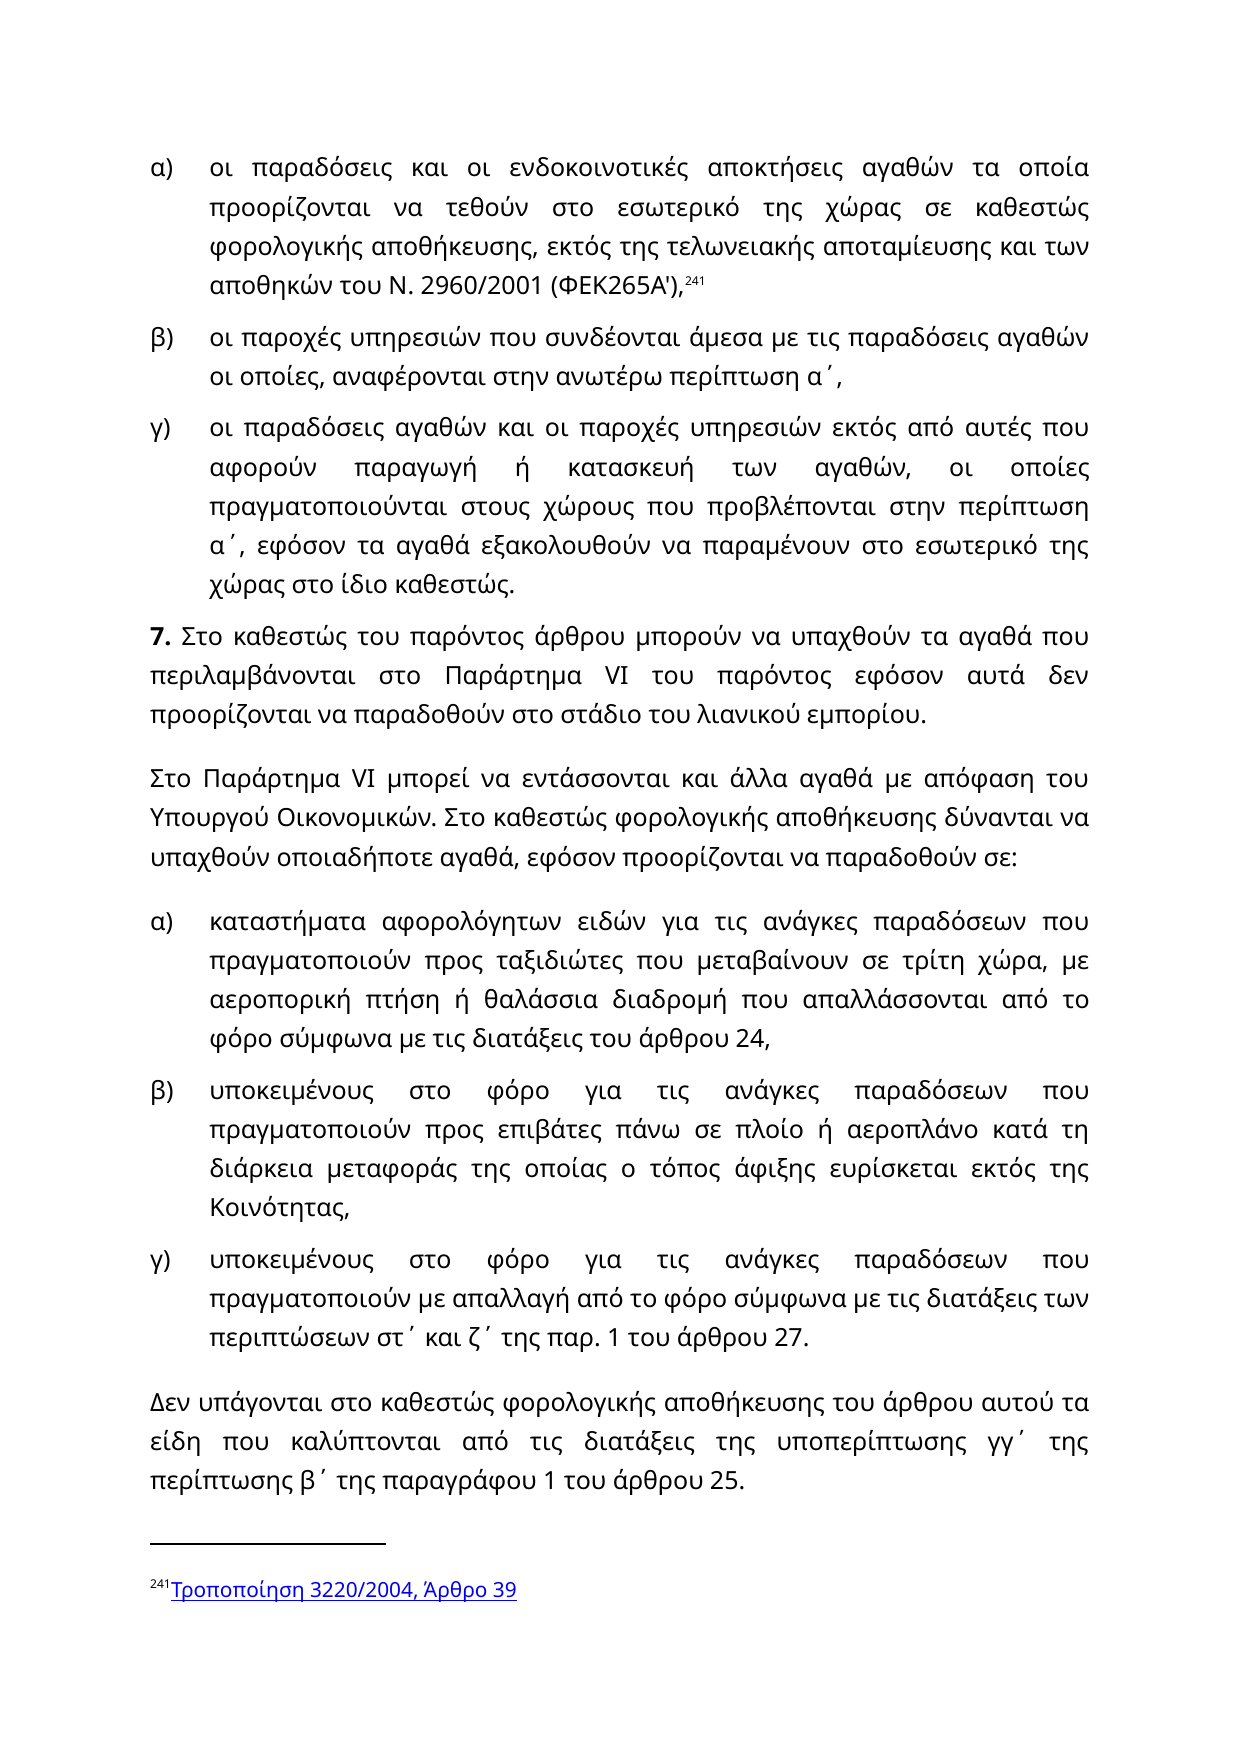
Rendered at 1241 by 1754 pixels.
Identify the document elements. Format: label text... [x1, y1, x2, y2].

list γ) οι παραδόσεις αγαθών και οι παροχές υπηρεσιών εκτός από αυτές που αφορούν παραγωγή ή κατασκευή των αγαθών, οι οποίες πραγματοποιούνται στους χώρους που προβλέπονται στην περίπτωση α΄, εφόσον τα αγαθά εξακολουθούν να παραμένουν στο εσωτερικό της χώρας στο ίδιο καθεστώς. [150, 410, 1090, 601]
list α) οι παραδόσεις και οι ενδοκοινοτικές αποκτήσεις αγαθών τα οποία προορίζονται να τεθούν στο εσωτερικό της χώρας σε καθεστώς φορολογικής αποθήκευσης, εκτός της τελωνειακής αποταμίευσης και των αποθηκών του Ν. 2960/2001 (ΦΕΚ265Α'), [150, 150, 1090, 302]
text Δεν υπάγονται στο καθεστώς φορολογικής αποθήκευσης του άρθρου αυτού τα είδη που καλύπτονται από τις διατάξεις της υποπερίπτωσης γγ΄ της περίπτωσης β΄ της παραγράφου 1 του άρθρου 25. [150, 1384, 1090, 1497]
list γ) υποκειμένους στο φόρο για τις ανάγκες παραδόσεων που πραγματοποιούν με απαλλαγή από το φόρο σύμφωνα με τις διατάξεις των περιπτώσεων στ΄ και ζ΄ της παρ. 1 του άρθρου 27. [150, 1242, 1090, 1354]
list β) οι παροχές υπηρεσιών που συνδέονται άμεσα με τις παραδόσεις αγαθών οι οποίες, αναφέρονται στην ανωτέρω περίπτωση α΄, [150, 319, 1090, 392]
text Τροποποίηση 3220/2004, Άρθρο 39 [150, 1576, 1090, 1604]
list β) υποκειμένους στο φόρο για τις ανάγκες παραδόσεων που πραγματοποιούν προς επιβάτες πάνω σε πλοίο ή αεροπλάνο κατά τη διάρκεια μεταφοράς της οποίας ο τόπος άφιξης ευρίσκεται εκτός της Κοινότητας, [150, 1072, 1090, 1224]
list α) καταστήματα αφορολόγητων ειδών για τις ανάγκες παραδόσεων που πραγματοποιούν προς ταξιδιώτες που μεταβαίνουν σε τρίτη χώρα, με αεροπορική πτήση ή θαλάσσια διαδρομή που απαλλάσσονται από το φόρο σύμφωνα με τις διατάξεις του άρθρου 24, [150, 903, 1090, 1055]
text Στο Παράρτημα VI μπορεί να εντάσσονται και άλλα αγαθά με απόφαση του Υπουργού Οικονομικών. Στο καθεστώς φορολογικής αποθήκευσης δύνανται να υπαχθούν οποιαδήποτε αγαθά, εφόσον προορίζονται να παραδοθούν σε: [150, 761, 1090, 873]
text 7. Στο καθεστώς του παρόντος άρθρου μπορούν να υπαχθούν τα αγαθά που περιλαμβάνονται στο Παράρτημα VI του παρόντος εφόσον αυτά δεν προορίζονται να παραδοθούν στο στάδιο του λιανικού εμπορίου. [150, 618, 1090, 731]
